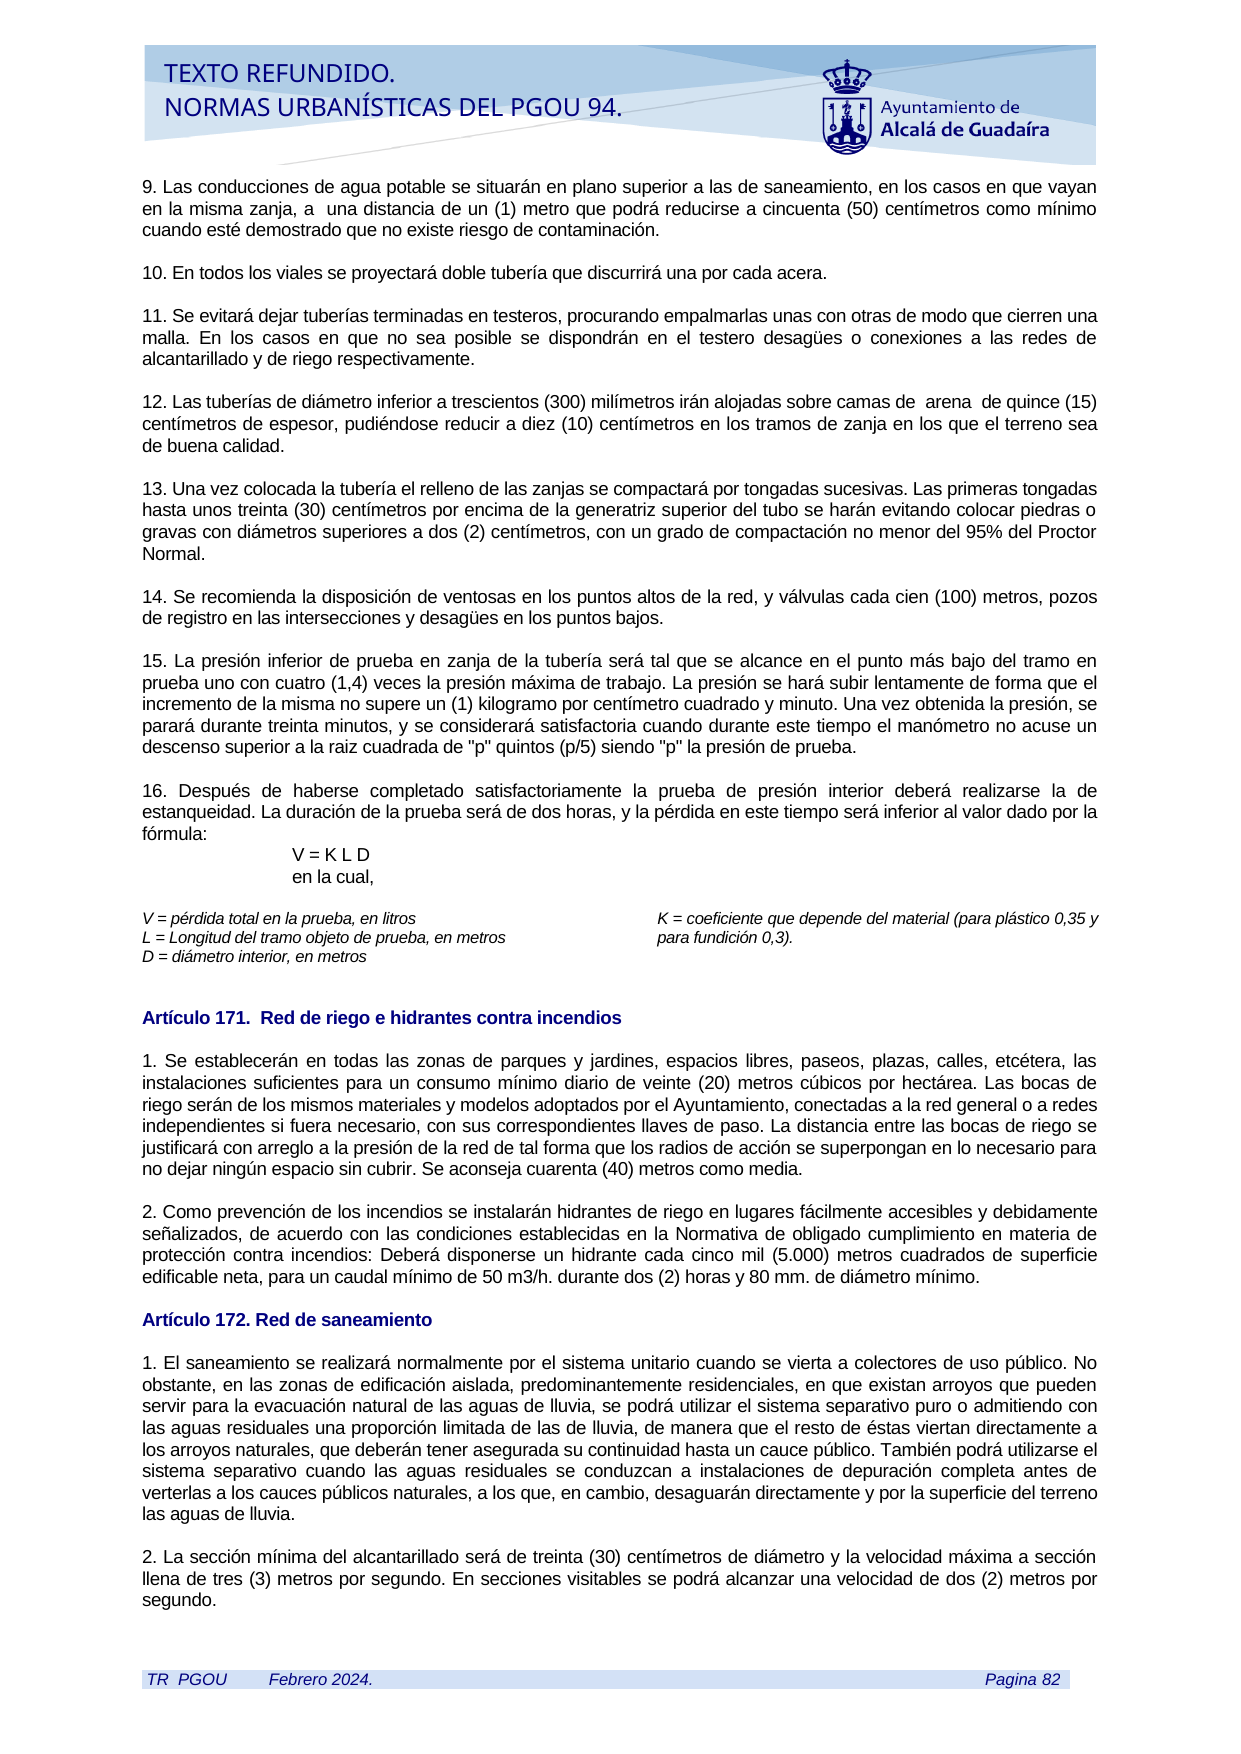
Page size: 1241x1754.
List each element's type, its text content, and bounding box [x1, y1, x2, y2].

text 10. En todos los viales se proyectará doble tubería que discurrirá una por cada acera. [142, 262, 1098, 283]
text 9. Las conducciones de agua potable se situarán en plano superior a las de saneamiento, en los casos en que vayan en la misma zanja, a una distancia de un (1) metro que podrá reducirse a cincuenta (50) centímetros como mínimo cuando esté demostrado que no existe riesgo de contaminación. [142, 176, 1098, 240]
text L = Longitud del tramo objeto de prueba, en metros [142, 928, 583, 947]
subtitle Artículo 171. Red de riego e hidrantes contra incendios [142, 1007, 1098, 1029]
picture [144, 45, 1096, 165]
text 16. Después de haberse completado satisfactoriamente la prueba de presión interior deberá realizarse la de estanqueidad. La duración de la prueba será de dos horas, y la pérdida en este tiempo será inferior al valor dado por la fórmula: [142, 779, 1098, 844]
subtitle Artículo 172. Red de saneamiento [142, 1309, 1098, 1331]
text 12. Las tuberías de diámetro inferior a trescientos (300) milímetros irán alojadas sobre camas de arena de quince (15) centímetros de espesor, pudiéndose reducir a diez (10) centímetros en los tramos de zanja en los que el terreno sea de buena calidad. [142, 391, 1098, 456]
text 11. Se evitará dejar tuberías terminadas en testeros, procurando empalmarlas unas con otras de modo que cierren una malla. En los casos en que no sea posible se dispondrán en el testero desagües o conexiones a las redes de alcantarillado y de riego respectivamente. [142, 305, 1098, 370]
text K = coeficiente que depende del material (para plástico 0,35 y para fundición 0,3). [657, 909, 1098, 947]
text 15. La presión inferior de prueba en zanja de la tubería será tal que se alcance en el punto más bajo del tramo en prueba uno con cuatro (1,4) veces la presión máxima de trabajo. La presión se hará subir lentamente de forma que el incremento de la misma no supere un (1) kilogramo por centímetro cuadrado y minuto. Una vez obtenida la presión, se parará durante treinta minutos, y se considerará satisfactoria cuando durante este tiempo el manómetro no acuse un descenso superior a la raiz cuadrada de "p" quintos (p/5) siendo "p" la presión de prueba. [142, 650, 1098, 758]
text en la cual, [142, 866, 1098, 887]
text 1. El saneamiento se realizará normalmente por el sistema unitario cuando se vierta a colectores de uso público. No obstante, en las zonas de edificación aislada, predominantemente residenciales, en que existan arroyos que pueden servir para la evacuación natural de las aguas de lluvia, se podrá utilizar el sistema separativo puro o admitiendo con las aguas residuales una proporción limitada de las de lluvia, de manera que el resto de éstas viertan directamente a los arroyos naturales, que deberán tener asegurada su continuidad hasta un cauce público. También podrá utilizarse el sistema separativo cuando las aguas residuales se conduzcan a instalaciones de depuración completa antes de verterlas a los cauces públicos naturales, a los que, en cambio, desaguarán directamente y por la superficie del terreno las aguas de lluvia. [142, 1352, 1098, 1524]
text 1. Se establecerán en todas las zonas de parques y jardines, espacios libres, paseos, plazas, calles, etcétera, las instalaciones suficientes para un consumo mínimo diario de veinte (20) metros cúbicos por hectárea. Las bocas de riego serán de los mismos materiales y modelos adoptados por el Ayuntamiento, conectadas a la red general o a redes independientes si fuera necesario, con sus correspondientes llaves de paso. La distancia entre las bocas de riego se justificará con arreglo a la presión de la red de tal forma que los radios de acción se superpongan en lo necesario para no dejar ningún espacio sin cubrir. Se aconseja cuarenta (40) metros como media. [142, 1050, 1098, 1179]
text D = diámetro interior, en metros [142, 947, 583, 966]
text V = pérdida total en la prueba, en litros [142, 909, 583, 928]
text 13. Una vez colocada la tubería el relleno de las zanjas se compactará por tongadas sucesivas. Las primeras tongadas hasta unos treinta (30) centímetros por encima de la generatriz superior del tubo se harán evitando colocar piedras o gravas con diámetros superiores a dos (2) centímetros, con un grado de compactación no menor del 95% del Proctor Normal. [142, 478, 1098, 564]
text 14. Se recomienda la disposición de ventosas en los puntos altos de la red, y válvulas cada cien (100) metros, pozos de registro en las intersecciones y desagües en los puntos bajos. [142, 585, 1098, 628]
text V = K L D [142, 844, 1098, 866]
text 2. La sección mínima del alcantarillado será de treinta (30) centímetros de diámetro y la velocidad máxima a sección llena de tres (3) metros por segundo. En secciones visitables se podrá alcanzar una velocidad de dos (2) metros por segundo. [142, 1546, 1098, 1611]
text 2. Como prevención de los incendios se instalarán hidrantes de riego en lugares fácilmente accesibles y debidamente señalizados, de acuerdo con las condiciones establecidas en la Normativa de obligado cumplimiento en materia de protección contra incendios: Deberá disponerse un hidrante cada cinco mil (5.000) metros cuadrados de superficie edificable neta, para un caudal mínimo de 50 m3/h. durante dos (2) horas y 80 mm. de diámetro mínimo. [142, 1201, 1098, 1287]
